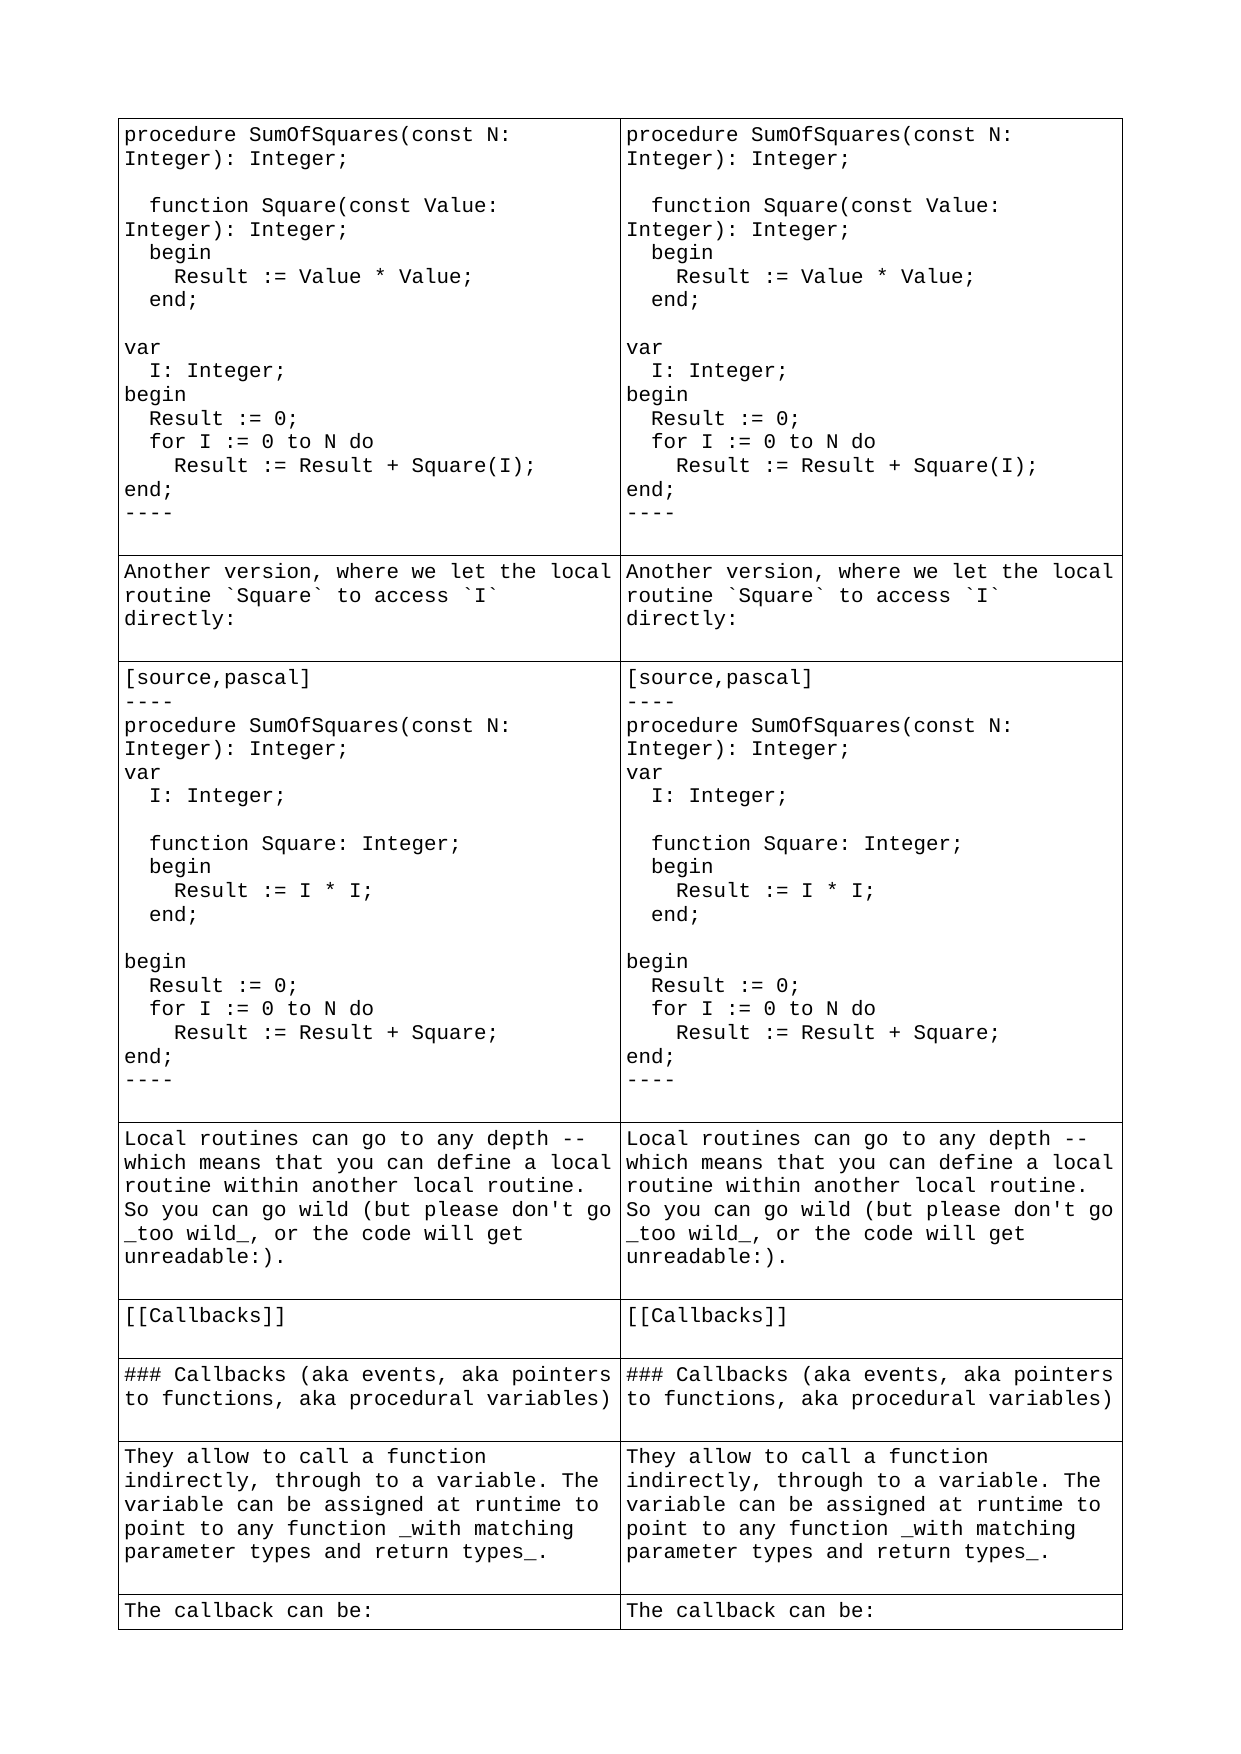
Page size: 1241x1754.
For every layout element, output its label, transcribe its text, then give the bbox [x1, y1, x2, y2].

table_cell They allow to call a function indirectly, through to a variable. The variable can be assigned at runtime to point to any function _with matching parameter types and return types_. [119, 1442, 620, 1594]
table_cell Local routines can go to any depth -- which means that you can define a local routine within another local routine. So you can go wild (but please don't go _too wild_, or the code will get unreadable:). [119, 1123, 620, 1299]
table_cell Local routines can go to any depth -- which means that you can define a local routine within another local routine. So you can go wild (but please don't go _too wild_, or the code will get unreadable:). [621, 1123, 1122, 1299]
table_cell [[Callbacks]] [621, 1300, 1122, 1358]
table_cell ### Callbacks (aka events, aka pointers to functions, aka procedural variables) [119, 1359, 620, 1441]
table_cell ---- procedure SumOfSquares(const N: Integer): Integer; function Square(const Value: Integer): Integer; begin Result := Value * Value; end; var I: Integer; begin Result := 0; for I := 0 to N do Result := Result + Square(I); end; ---- [119, 119, 620, 555]
table_cell Another version, where we let the local routine `Square` to access `I` directly: [621, 556, 1122, 661]
table_cell The callback can be: [621, 1595, 1122, 1629]
table_cell [[Callbacks]] [119, 1300, 620, 1358]
table_cell Another version, where we let the local routine `Square` to access `I` directly: [119, 556, 620, 661]
table_cell ### Callbacks (aka events, aka pointers to functions, aka procedural variables) [621, 1359, 1122, 1441]
table_cell [source,pascal] ---- procedure SumOfSquares(const N: Integer): Integer; var I: Integer; function Square: Integer; begin Result := I * I; end; begin Result := 0; for I := 0 to N do Result := Result + Square; end; ---- [621, 662, 1122, 1122]
table_cell The callback can be: [119, 1595, 620, 1629]
table_cell ---- procedure SumOfSquares(const N: Integer): Integer; function Square(const Value: Integer): Integer; begin Result := Value * Value; end; var I: Integer; begin Result := 0; for I := 0 to N do Result := Result + Square(I); end; ---- [621, 119, 1122, 555]
table_cell [source,pascal] ---- procedure SumOfSquares(const N: Integer): Integer; var I: Integer; function Square: Integer; begin Result := I * I; end; begin Result := 0; for I := 0 to N do Result := Result + Square; end; ---- [119, 662, 620, 1122]
table_cell They allow to call a function indirectly, through to a variable. The variable can be assigned at runtime to point to any function _with matching parameter types and return types_. [621, 1442, 1122, 1594]
